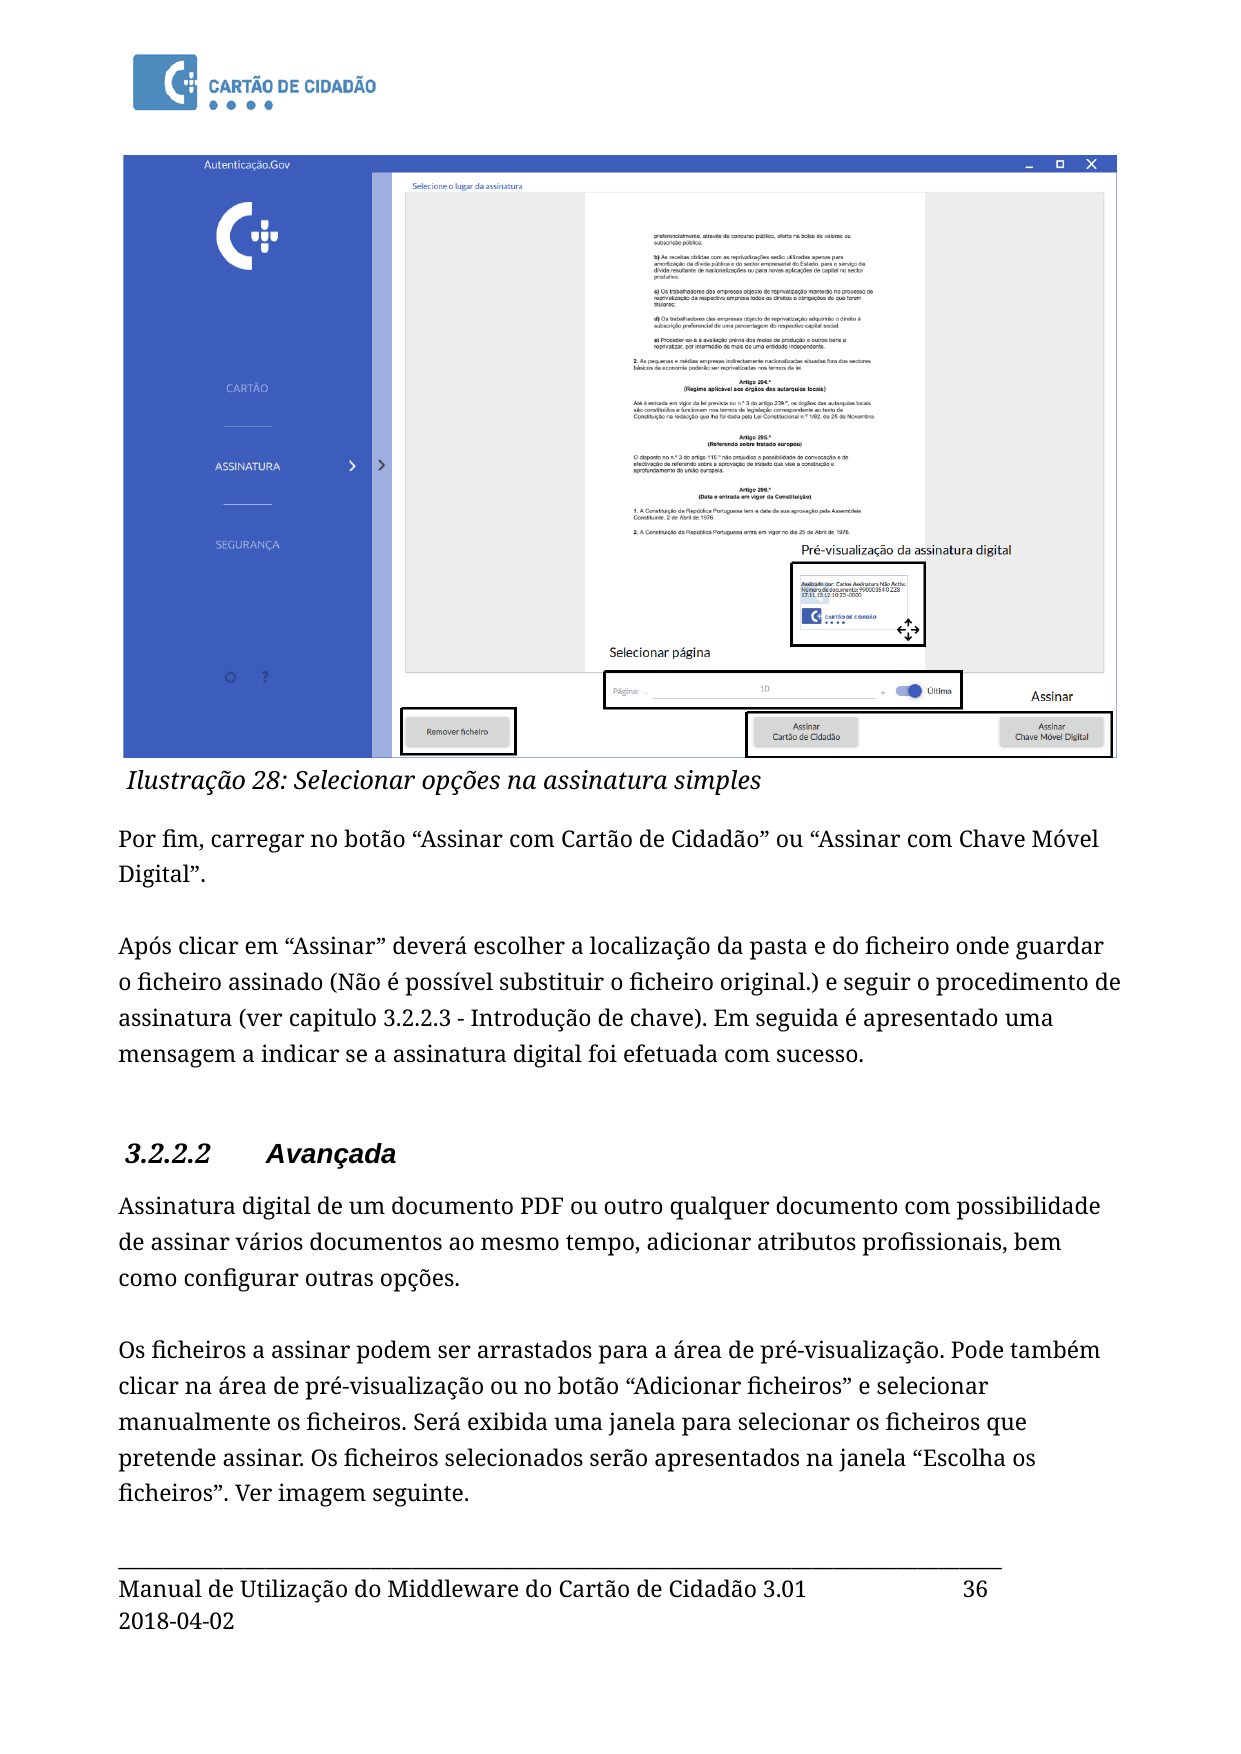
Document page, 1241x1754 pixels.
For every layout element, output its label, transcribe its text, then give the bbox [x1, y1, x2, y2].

text Ilustração 28: Selecionar opções na assinatura simples [127, 758, 1114, 797]
list Os ficheiros a assinar podem ser arrastados para a área de pré-visualização. Pode também clicar na área de pré-visualização ou no botão “Adicionar ficheiros” e selecionar manualmente os ficheiros. Será exibida uma janela para selecionar os ficheiros que pretende assinar. Os ficheiros selecionados serão apresentados na janela “Escolha os ficheiros”. Ver imagem seguinte. [118, 1334, 1122, 1509]
list Após clicar em “Assinar” deverá escolher a localização da pasta e do ficheiro onde guardar o ficheiro assinado (Não é possível substituir o ficheiro original.) e seguir o procedimento de assinatura (ver capitulo 3.2.2.3 - Introdução de chave). Em seguida é apresentado uma mensagem a indicar se a assinatura digital foi efetuada com sucesso. [118, 930, 1122, 1069]
subtitle Avançada [118, 1135, 1122, 1172]
list Assinatura digital de um documento PDF ou outro qualquer documento com possibilidade de assinar vários documentos ao mesmo tempo, adicionar atributos profissionais, bem como configurar outras opções. [118, 1190, 1122, 1293]
picture [130, 47, 423, 118]
text Por fim, carregar no botão “Assinar com Cartão de Cidadão” ou “Assinar com Chave Móvel Digital”. [118, 758, 1122, 890]
picture [123, 155, 1117, 758]
